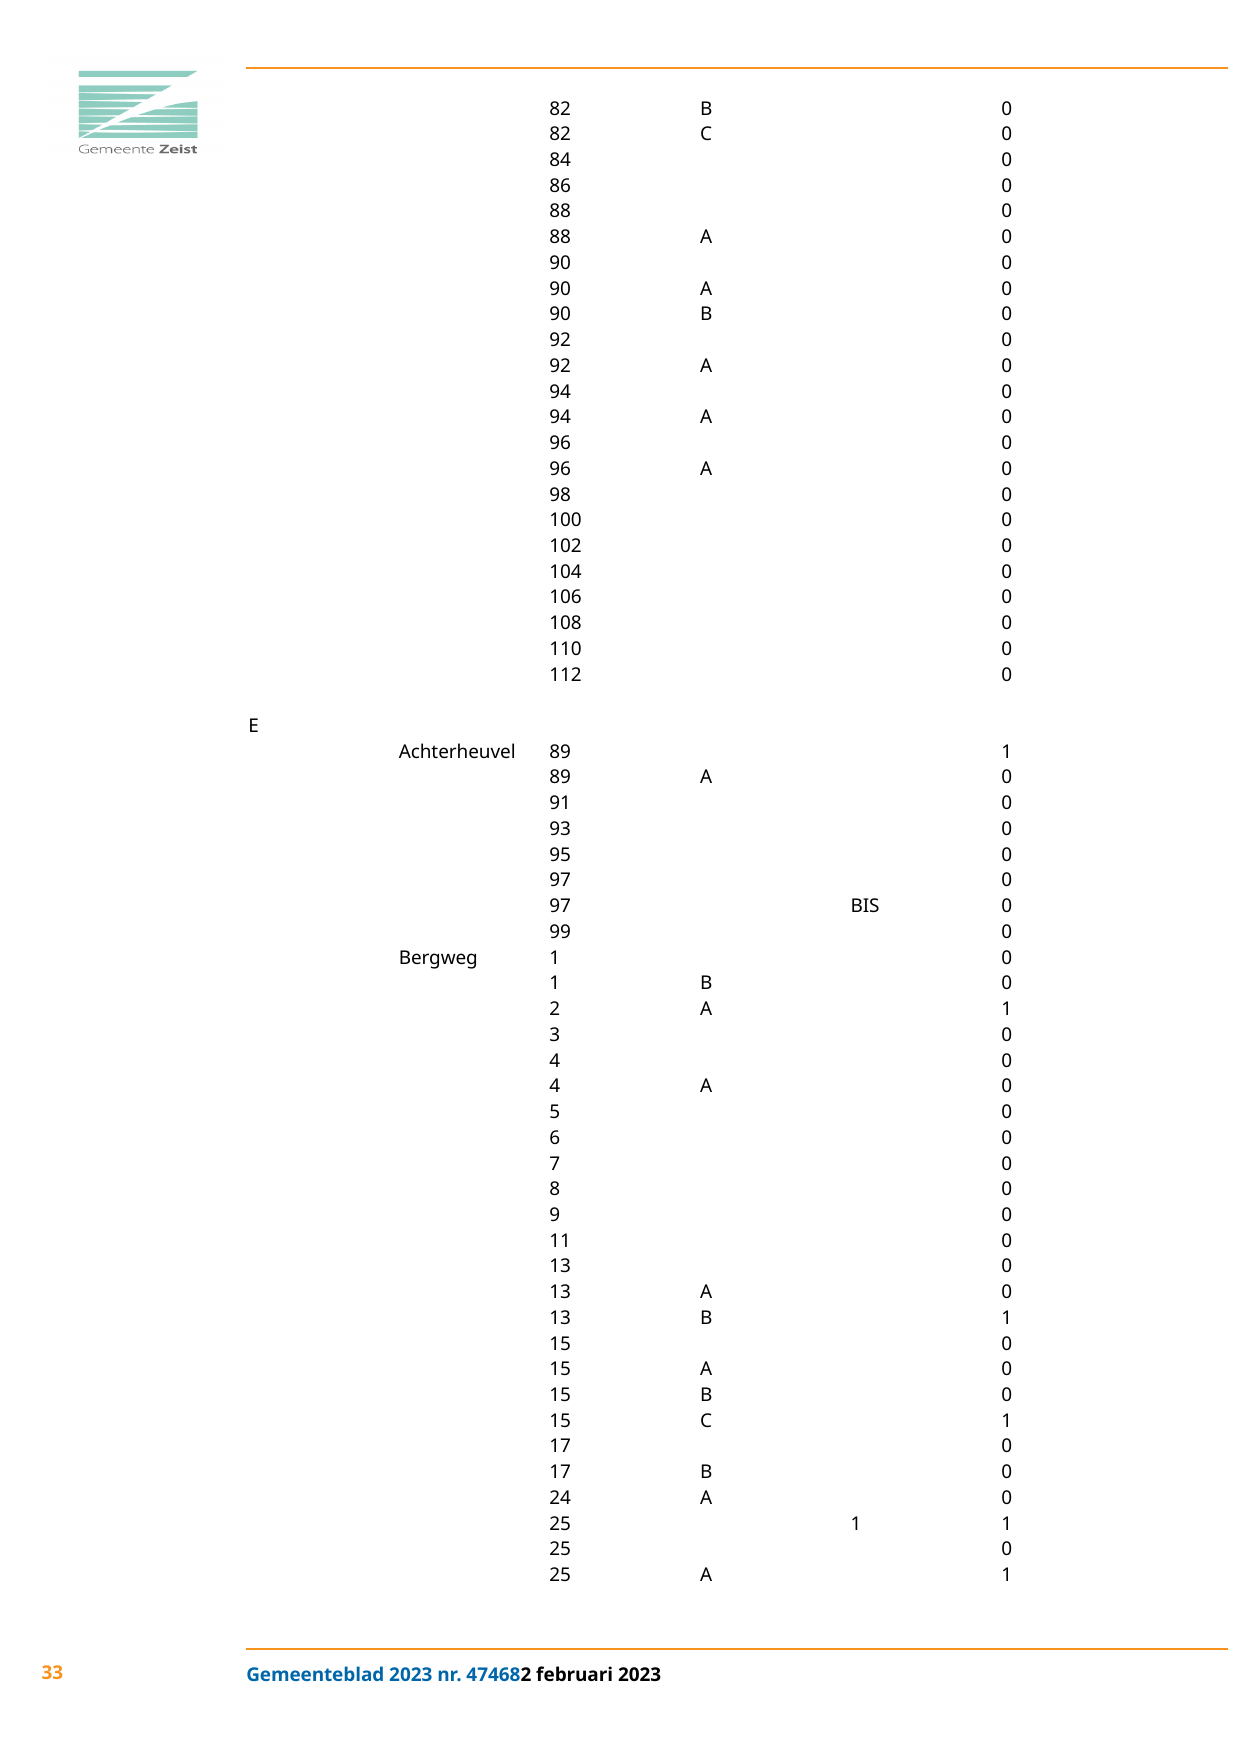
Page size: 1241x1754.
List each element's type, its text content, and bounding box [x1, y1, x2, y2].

table_cell 0 [1001, 867, 1152, 892]
table_cell 96 [549, 429, 700, 455]
table_cell 0 [1001, 1433, 1152, 1458]
table_cell B [700, 1381, 850, 1407]
table_cell [700, 1124, 850, 1150]
table_cell [248, 995, 398, 1021]
table_cell [700, 506, 850, 532]
table_cell 4 [549, 1073, 700, 1098]
table_cell 102 [549, 532, 700, 558]
table_cell [248, 404, 398, 429]
table_cell [850, 121, 1001, 146]
table_cell 0 [1001, 1047, 1152, 1072]
table_cell 0 [1001, 1098, 1152, 1124]
table_cell [248, 790, 398, 815]
table_cell 0 [1001, 893, 1152, 918]
table_cell [399, 1459, 549, 1484]
table_cell 89 [549, 738, 700, 764]
table_cell [248, 558, 398, 584]
table_cell [850, 172, 1001, 198]
table_cell [399, 378, 549, 403]
table_cell [850, 301, 1001, 326]
table_cell [248, 944, 398, 969]
table_cell 110 [549, 635, 700, 661]
table_cell [399, 609, 549, 635]
table_cell [399, 352, 549, 378]
table_cell B [700, 970, 850, 995]
table_cell [399, 687, 549, 712]
table_cell [700, 481, 850, 506]
table_cell [248, 1201, 398, 1227]
table_cell Achterheuvel [399, 738, 549, 764]
table_cell [549, 687, 700, 712]
table_cell 1 [1001, 995, 1152, 1021]
table_cell [399, 712, 549, 738]
table_cell [248, 1047, 398, 1072]
table_cell 0 [1001, 378, 1152, 403]
table_cell 0 [1001, 326, 1152, 352]
table_cell [248, 352, 398, 378]
table_cell [248, 867, 398, 892]
table_cell 13 [549, 1278, 700, 1304]
table_cell [399, 1175, 549, 1201]
table_cell 97 [549, 867, 700, 892]
table_cell 13 [549, 1253, 700, 1278]
table_cell [248, 584, 398, 609]
table_cell [399, 1227, 549, 1253]
table_cell [248, 326, 398, 352]
table_cell [399, 893, 549, 918]
table_cell [248, 121, 398, 146]
table_cell [399, 970, 549, 995]
table_cell [850, 249, 1001, 275]
table_cell [700, 198, 850, 223]
table_cell 8 [549, 1175, 700, 1201]
table_cell 106 [549, 584, 700, 609]
table_cell [248, 661, 398, 687]
table_cell 0 [1001, 1536, 1152, 1561]
table_cell [248, 1278, 398, 1304]
table_cell [248, 172, 398, 198]
table_cell [248, 1073, 398, 1098]
table_cell [850, 764, 1001, 789]
table_cell 82 [549, 95, 700, 121]
table_cell A [700, 1561, 850, 1587]
table_cell [248, 455, 398, 481]
table_cell 0 [1001, 532, 1152, 558]
table_cell [399, 95, 549, 121]
picture [41, 47, 231, 172]
table_cell 1 [850, 1510, 1001, 1536]
table_cell [399, 1021, 549, 1047]
table_cell 0 [1001, 1201, 1152, 1227]
table_cell [700, 661, 850, 687]
table_cell [850, 1073, 1001, 1098]
table_cell 98 [549, 481, 700, 506]
table_cell [248, 532, 398, 558]
table_cell [399, 1356, 549, 1381]
table_cell 96 [549, 455, 700, 481]
table_cell [700, 1253, 850, 1278]
table_cell [399, 506, 549, 532]
table_cell [850, 198, 1001, 223]
table_cell 91 [549, 790, 700, 815]
table_cell [399, 584, 549, 609]
table_cell [850, 95, 1001, 121]
table_cell A [700, 1073, 850, 1098]
table_cell [399, 1484, 549, 1510]
table_cell [850, 1356, 1001, 1381]
table_cell 108 [549, 609, 700, 635]
table_cell 0 [1001, 404, 1152, 429]
table_cell [399, 1098, 549, 1124]
table_cell [399, 429, 549, 455]
table_cell 0 [1001, 944, 1152, 969]
table_cell [700, 712, 850, 738]
table_cell [850, 1330, 1001, 1356]
table_cell 0 [1001, 790, 1152, 815]
table_cell 1 [1001, 1510, 1152, 1536]
table_cell Bergweg [399, 944, 549, 969]
table_cell [248, 1175, 398, 1201]
table_cell 4 [549, 1047, 700, 1072]
table_cell [700, 378, 850, 403]
table_cell [700, 1433, 850, 1458]
table_cell [850, 609, 1001, 635]
table_cell 0 [1001, 1073, 1152, 1098]
table_cell [700, 558, 850, 584]
table_cell [248, 146, 398, 172]
table_cell [850, 455, 1001, 481]
table_cell 0 [1001, 1175, 1152, 1201]
table_cell [399, 661, 549, 687]
table_cell [850, 790, 1001, 815]
table_cell [700, 815, 850, 841]
table_cell 15 [549, 1356, 700, 1381]
table_cell 92 [549, 352, 700, 378]
table_cell [248, 1381, 398, 1407]
table_cell 0 [1001, 275, 1152, 301]
table_cell [850, 970, 1001, 995]
table_cell [248, 481, 398, 506]
table_cell [399, 1124, 549, 1150]
table_cell 95 [549, 841, 700, 867]
table_cell [850, 1536, 1001, 1561]
table_cell [850, 429, 1001, 455]
table_cell [850, 1021, 1001, 1047]
table_cell 25 [549, 1510, 700, 1536]
table_cell [248, 1356, 398, 1381]
table_cell [700, 1330, 850, 1356]
table_cell 11 [549, 1227, 700, 1253]
table_cell [248, 764, 398, 789]
table_cell [399, 275, 549, 301]
table_cell 24 [549, 1484, 700, 1510]
table_cell [399, 481, 549, 506]
table_cell [700, 687, 850, 712]
table_cell [700, 867, 850, 892]
table_cell [700, 532, 850, 558]
table_cell [399, 1150, 549, 1175]
table_cell 13 [549, 1304, 700, 1330]
table_cell 0 [1001, 429, 1152, 455]
table_cell [399, 455, 549, 481]
table_cell [850, 146, 1001, 172]
table_cell [248, 1536, 398, 1561]
table_cell [850, 687, 1001, 712]
table_cell [700, 1510, 850, 1536]
table_cell 0 [1001, 1484, 1152, 1510]
table_cell 0 [1001, 635, 1152, 661]
table_cell 90 [549, 301, 700, 326]
table_cell 1 [1001, 1304, 1152, 1330]
table_cell A [700, 995, 850, 1021]
table_cell [850, 584, 1001, 609]
table_cell [850, 1227, 1001, 1253]
table_cell [700, 326, 850, 352]
table_cell 0 [1001, 1356, 1152, 1381]
table_cell [248, 429, 398, 455]
table_cell [850, 635, 1001, 661]
table_cell [850, 352, 1001, 378]
table_cell [700, 841, 850, 867]
table_cell 88 [549, 198, 700, 223]
table_cell 94 [549, 404, 700, 429]
table_cell 0 [1001, 352, 1152, 378]
table_cell [850, 815, 1001, 841]
table_cell 9 [549, 1201, 700, 1227]
table_cell 112 [549, 661, 700, 687]
table_cell [248, 275, 398, 301]
table_cell A [700, 764, 850, 789]
table_cell B [700, 301, 850, 326]
table_cell [248, 249, 398, 275]
table_cell 0 [1001, 1150, 1152, 1175]
table_cell [850, 1150, 1001, 1175]
table_cell 0 [1001, 481, 1152, 506]
table_cell A [700, 404, 850, 429]
table_cell [399, 1278, 549, 1304]
table_cell [248, 1021, 398, 1047]
table_cell [700, 172, 850, 198]
table_cell [549, 712, 700, 738]
table_cell [850, 404, 1001, 429]
table_cell B [700, 1459, 850, 1484]
table_cell [850, 1484, 1001, 1510]
table_cell 0 [1001, 584, 1152, 609]
table_cell C [700, 121, 850, 146]
table_cell 0 [1001, 198, 1152, 223]
table_cell [399, 121, 549, 146]
table_cell [248, 893, 398, 918]
table_cell [399, 146, 549, 172]
table_cell [850, 558, 1001, 584]
table_cell 0 [1001, 121, 1152, 146]
table_cell 0 [1001, 815, 1152, 841]
table_cell 92 [549, 326, 700, 352]
table_cell 89 [549, 764, 700, 789]
table_cell 5 [549, 1098, 700, 1124]
table_cell [248, 970, 398, 995]
table_cell [399, 1253, 549, 1278]
table_cell [399, 1330, 549, 1356]
table_cell A [700, 1484, 850, 1510]
table_cell 84 [549, 146, 700, 172]
table_cell [399, 1561, 549, 1587]
table_cell 94 [549, 378, 700, 403]
table_cell [248, 95, 398, 121]
table_cell [850, 841, 1001, 867]
table_cell [700, 918, 850, 944]
table_cell 0 [1001, 146, 1152, 172]
table_cell [399, 532, 549, 558]
table_cell 97 [549, 893, 700, 918]
table_cell [248, 841, 398, 867]
table_cell [850, 738, 1001, 764]
table_cell 1 [1001, 1561, 1152, 1587]
table_cell [850, 918, 1001, 944]
table_cell 15 [549, 1407, 700, 1433]
table_cell [399, 1073, 549, 1098]
table_cell [399, 326, 549, 352]
table_cell 99 [549, 918, 700, 944]
table_cell [248, 815, 398, 841]
table_cell [850, 867, 1001, 892]
table_cell 0 [1001, 95, 1152, 121]
table_cell [399, 918, 549, 944]
table_cell [399, 404, 549, 429]
table_cell [399, 249, 549, 275]
table_cell [850, 1407, 1001, 1433]
table_cell A [700, 1278, 850, 1304]
table_cell [850, 378, 1001, 403]
table_cell [399, 1407, 549, 1433]
table_cell [248, 687, 398, 712]
table_cell [850, 1098, 1001, 1124]
table_cell 0 [1001, 918, 1152, 944]
table_cell [248, 1098, 398, 1124]
table_cell [248, 1150, 398, 1175]
table_cell [248, 1484, 398, 1510]
table_cell [850, 1278, 1001, 1304]
table_cell [700, 146, 850, 172]
table_cell 1 [1001, 738, 1152, 764]
table_cell [248, 506, 398, 532]
table_cell [248, 1124, 398, 1150]
table_cell [700, 609, 850, 635]
table_cell [399, 867, 549, 892]
table_cell 0 [1001, 970, 1152, 995]
table_cell [700, 893, 850, 918]
table_cell [850, 944, 1001, 969]
table_cell [248, 1433, 398, 1458]
table_cell [850, 712, 1001, 738]
table_cell [700, 1175, 850, 1201]
table_cell 0 [1001, 224, 1152, 249]
table_cell [248, 1561, 398, 1587]
table_cell 2 [549, 995, 700, 1021]
table_cell [248, 378, 398, 403]
table_cell 15 [549, 1381, 700, 1407]
table_cell [248, 1227, 398, 1253]
table_cell 86 [549, 172, 700, 198]
table_cell [850, 1253, 1001, 1278]
table_cell [248, 1304, 398, 1330]
table_cell 7 [549, 1150, 700, 1175]
table_cell [850, 1561, 1001, 1587]
table_cell A [700, 275, 850, 301]
table_cell [248, 1407, 398, 1433]
table_cell B [700, 95, 850, 121]
table_cell [850, 661, 1001, 687]
table_cell [850, 1175, 1001, 1201]
table_cell [399, 790, 549, 815]
table_cell [700, 1047, 850, 1072]
table_cell [399, 1536, 549, 1561]
table_cell [399, 1433, 549, 1458]
table_cell 0 [1001, 841, 1152, 867]
table_cell B [700, 1304, 850, 1330]
table_cell A [700, 455, 850, 481]
table_cell 0 [1001, 1459, 1152, 1484]
table_cell [700, 429, 850, 455]
table_cell [700, 1098, 850, 1124]
table_cell [850, 1433, 1001, 1458]
table_cell 0 [1001, 609, 1152, 635]
table_cell [248, 224, 398, 249]
table_cell 0 [1001, 172, 1152, 198]
table_cell [850, 1201, 1001, 1227]
table_cell 0 [1001, 1278, 1152, 1304]
table_cell [700, 1536, 850, 1561]
table_cell 0 [1001, 764, 1152, 789]
table_cell 0 [1001, 1330, 1152, 1356]
table_cell [248, 1253, 398, 1278]
table_cell 0 [1001, 301, 1152, 326]
table_cell [850, 275, 1001, 301]
table_cell [248, 1459, 398, 1484]
table_cell 1 [1001, 1407, 1152, 1433]
table_cell [700, 944, 850, 969]
table_cell [399, 198, 549, 223]
table_cell [850, 481, 1001, 506]
table_cell [399, 764, 549, 789]
table_cell [850, 1124, 1001, 1150]
table_cell [399, 1510, 549, 1536]
table_cell 100 [549, 506, 700, 532]
table_cell 90 [549, 275, 700, 301]
table_cell [399, 172, 549, 198]
table_cell 25 [549, 1536, 700, 1561]
table_cell [850, 1047, 1001, 1072]
table_cell [700, 584, 850, 609]
table_cell [850, 1381, 1001, 1407]
table_cell [399, 558, 549, 584]
table_cell BIS [850, 893, 1001, 918]
table_cell [399, 841, 549, 867]
table_cell [399, 301, 549, 326]
table_cell [1001, 712, 1152, 738]
table_cell [248, 198, 398, 223]
table_cell A [700, 1356, 850, 1381]
table_cell E [248, 712, 398, 738]
table_cell A [700, 224, 850, 249]
table_cell 0 [1001, 1124, 1152, 1150]
table_cell [700, 738, 850, 764]
table_cell [248, 738, 398, 764]
table_cell 0 [1001, 1227, 1152, 1253]
table_cell [1001, 687, 1152, 712]
table_cell [248, 918, 398, 944]
table_cell [248, 609, 398, 635]
table_cell 0 [1001, 455, 1152, 481]
table_cell [850, 1304, 1001, 1330]
table_cell 90 [549, 249, 700, 275]
table_cell [700, 1201, 850, 1227]
table_cell [248, 1330, 398, 1356]
table_cell [248, 1510, 398, 1536]
table_cell 25 [549, 1561, 700, 1587]
table_cell 0 [1001, 506, 1152, 532]
table_cell [700, 1227, 850, 1253]
table_cell 0 [1001, 1253, 1152, 1278]
table_cell [700, 790, 850, 815]
table_cell 104 [549, 558, 700, 584]
table_cell 3 [549, 1021, 700, 1047]
table_cell C [700, 1407, 850, 1433]
table_cell [850, 224, 1001, 249]
table_cell [850, 532, 1001, 558]
table_cell [700, 1150, 850, 1175]
table_cell [700, 635, 850, 661]
table_cell 0 [1001, 249, 1152, 275]
table_cell 17 [549, 1459, 700, 1484]
table_cell 1 [549, 970, 700, 995]
table_cell 1 [549, 944, 700, 969]
table_cell 0 [1001, 1381, 1152, 1407]
table_cell [850, 1459, 1001, 1484]
table_cell [700, 1021, 850, 1047]
table_cell 0 [1001, 661, 1152, 687]
table_cell [399, 815, 549, 841]
table_cell [399, 635, 549, 661]
table_cell [399, 995, 549, 1021]
table_cell A [700, 352, 850, 378]
table_cell 6 [549, 1124, 700, 1150]
table_cell 15 [549, 1330, 700, 1356]
table_cell [399, 224, 549, 249]
table_cell [850, 995, 1001, 1021]
table_cell [850, 506, 1001, 532]
table_cell [399, 1304, 549, 1330]
table_cell [399, 1201, 549, 1227]
table_cell [700, 249, 850, 275]
table_cell [248, 301, 398, 326]
table_cell [399, 1381, 549, 1407]
table_cell 93 [549, 815, 700, 841]
table_cell 0 [1001, 558, 1152, 584]
table_cell [850, 326, 1001, 352]
table_cell [399, 1047, 549, 1072]
table_cell 17 [549, 1433, 700, 1458]
table_cell 88 [549, 224, 700, 249]
table_cell [248, 635, 398, 661]
table_cell 0 [1001, 1021, 1152, 1047]
table_cell 82 [549, 121, 700, 146]
